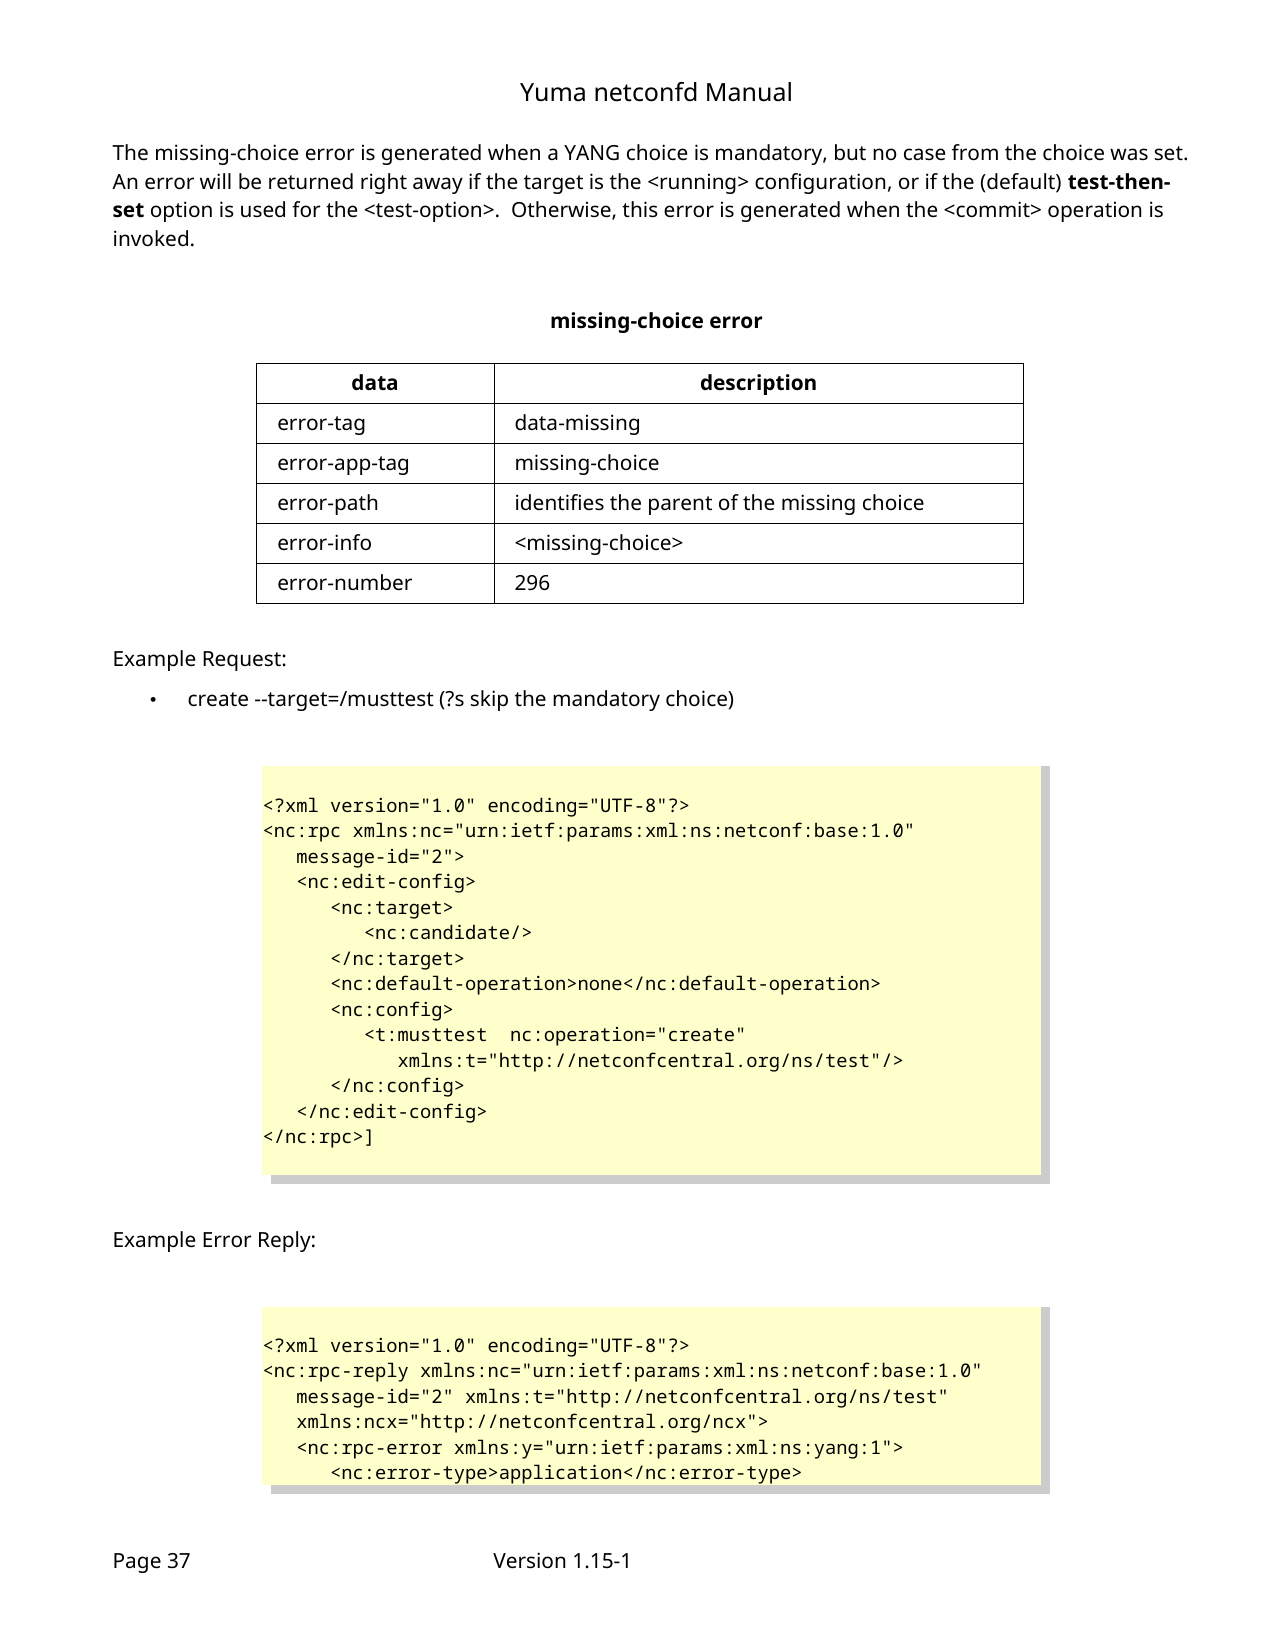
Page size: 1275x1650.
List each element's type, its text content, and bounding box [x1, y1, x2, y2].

text message-id="2" xmlns:t="http://netconfcentral.org/ns/test" [262, 1383, 1041, 1409]
table_cell error-tag [257, 404, 494, 443]
table_cell error-path [257, 484, 494, 523]
text <nc:rpc xmlns:nc="urn:ietf:params:xml:ns:netconf:base:1.0" [262, 817, 1041, 843]
text <nc:rpc-reply xmlns:nc="urn:ietf:params:xml:ns:netconf:base:1.0" [262, 1358, 1041, 1383]
table_cell 296 [495, 564, 1023, 603]
text <?xml version="1.0" encoding="UTF-8"?> [262, 1332, 1041, 1358]
text </nc:edit-config> [262, 1098, 1041, 1124]
text xmlns:t="http://netconfcentral.org/ns/test"/> [262, 1047, 1041, 1073]
table_header description [495, 364, 1023, 403]
table_header data [257, 364, 494, 403]
table_cell error-app-tag [257, 444, 494, 483]
text <t:musttest nc:operation="create" [262, 1022, 1041, 1047]
text </nc:config> [262, 1073, 1041, 1098]
text <nc:error-type>application</nc:error-type> [262, 1460, 1041, 1485]
text xmlns:ncx="http://netconfcentral.org/ncx"> [262, 1409, 1041, 1434]
list create --target=/musttest (?s skip the mandatory choice) [150, 684, 1200, 713]
text <?xml version="1.0" encoding="UTF-8"?> [262, 792, 1041, 817]
table_cell data-missing [495, 404, 1023, 443]
text <nc:candidate/> [262, 919, 1041, 945]
text Example Error Reply: [112, 1225, 1200, 1253]
table_cell <missing-choice> [495, 524, 1023, 563]
text <nc:target> [262, 894, 1041, 919]
table_cell error-number [257, 564, 494, 603]
text message-id="2"> [262, 843, 1041, 868]
text <nc:config> [262, 996, 1041, 1022]
table_cell identifies the parent of the missing choice [495, 484, 1023, 523]
text </nc:target> [262, 945, 1041, 971]
text <nc:default-operation>none</nc:default-operation> [262, 971, 1041, 996]
text Example Request: [112, 644, 1200, 672]
table_cell error-info [257, 524, 494, 563]
text The missing-choice error is generated when a YANG choice is mandatory, but no case from the choice was set. An error will be returned right away if the target is the <running> configuration, or if the (default) test-then-set option is used for the <test-option>. Otherwise, this error is generated when the <commit> operation is invoked. [112, 138, 1200, 252]
text </nc:rpc>] [262, 1124, 1041, 1149]
subtitle missing-choice error [127, 306, 1185, 334]
table_cell missing-choice [495, 444, 1023, 483]
text <nc:rpc-error xmlns:y="urn:ietf:params:xml:ns:yang:1"> [262, 1434, 1041, 1460]
text <nc:edit-config> [262, 868, 1041, 894]
